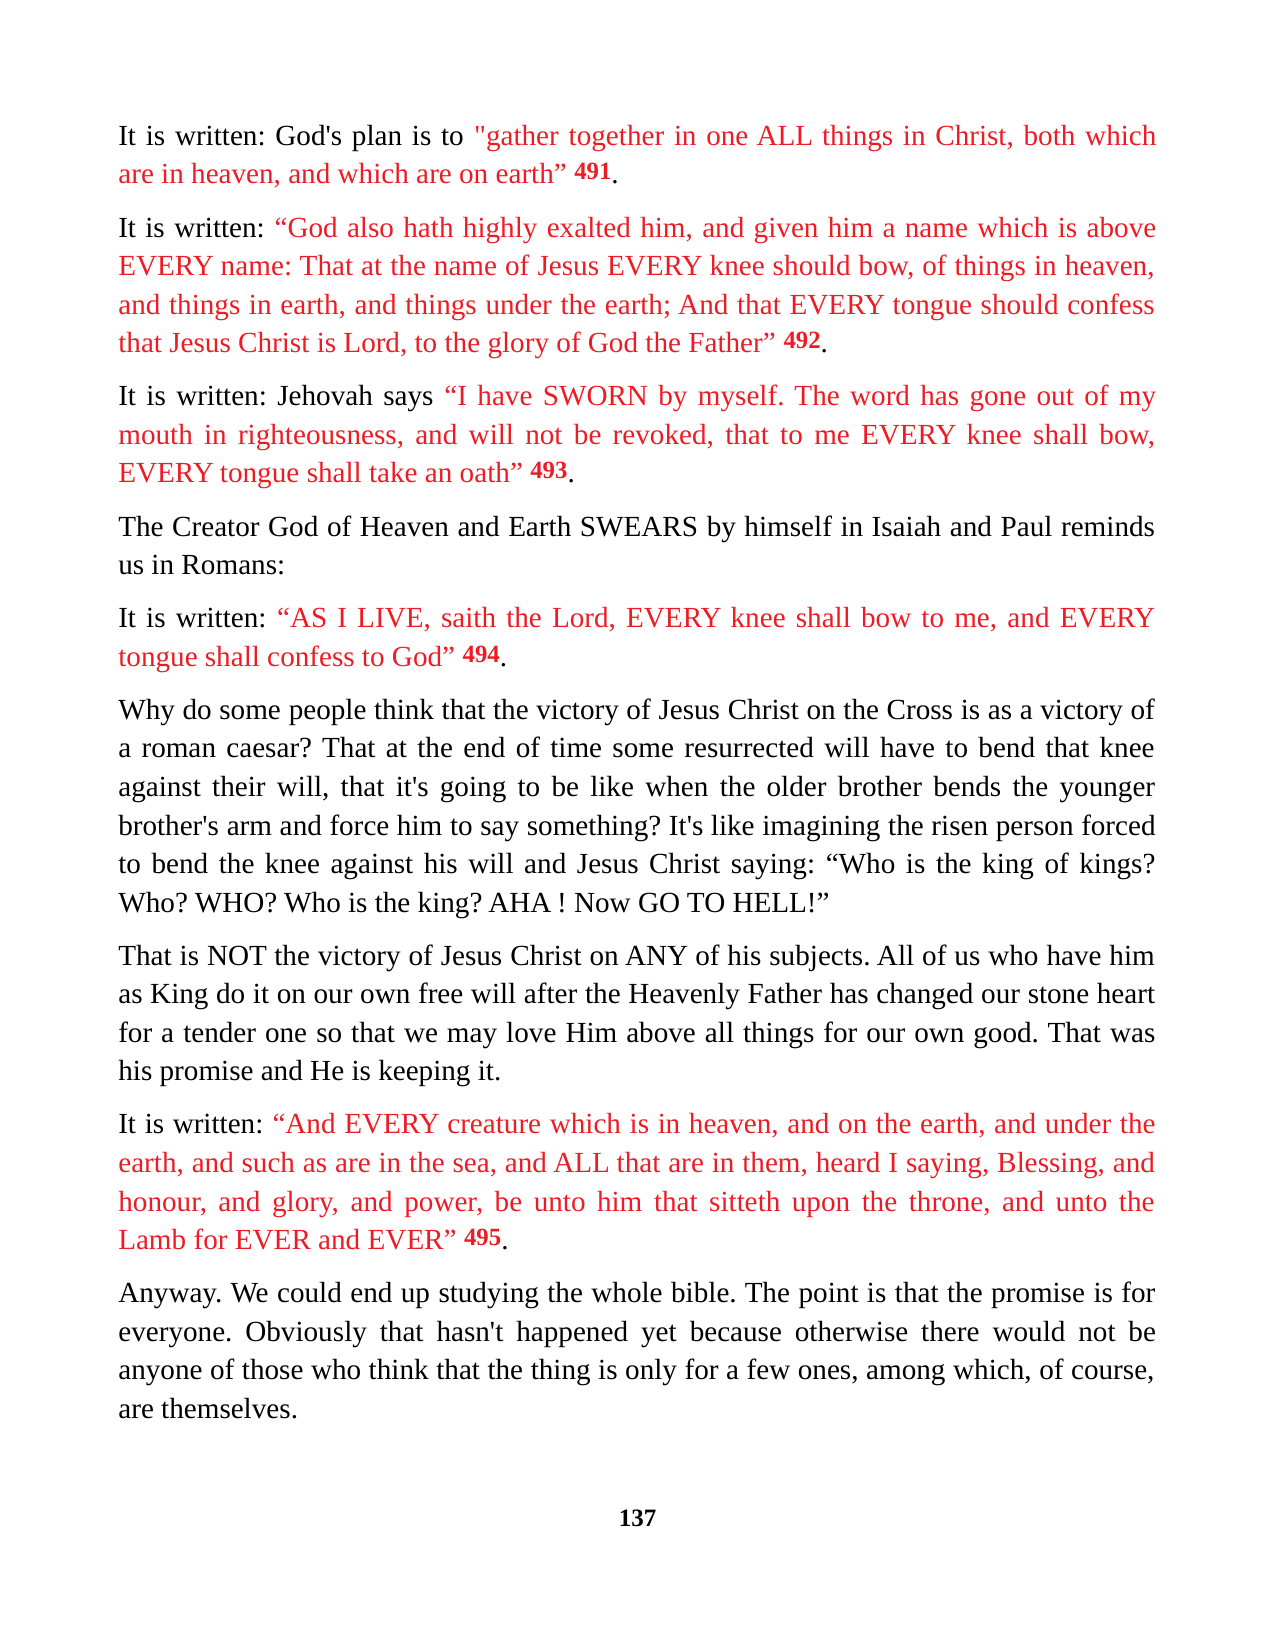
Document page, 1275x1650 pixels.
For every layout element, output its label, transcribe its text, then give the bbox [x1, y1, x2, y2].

text That is NOT the victory of Jesus Christ on ANY of his subjects. All of us who have him as King do it on our own free will after the Heavenly Father has changed our stone heart for a tender one so that we may love Him above all things for our own good. That was his promise and He is keeping it. [118, 938, 1157, 1087]
text It is written: God's plan is to "gather together in one ALL things in Christ, both which are in heaven, and which are on earth” . [118, 118, 1157, 190]
text Anyway. We could end up studying the whole bible. The point is that the promise is for everyone. Obviously that hasn't happened yet because otherwise there would not be anyone of those who think that the thing is only for a few ones, among which, of course, are themselves. [118, 1275, 1157, 1424]
text It is written: “AS I LIVE, saith the Lord, EVERY knee shall bow to me, and EVERY tongue shall confess to God” . [118, 600, 1157, 672]
text The Creator God of Heaven and Earth SWEARS by himself in Isaiah and Paul reminds us in Romans: [118, 509, 1157, 581]
text It is written: “And EVERY creature which is in heaven, and on the earth, and under the earth, and such as are in the sea, and ALL that are in them, heard I saying, Blessing, and honour, and glory, and power, be unto him that sitteth upon the throne, and unto the Lamb for EVER and EVER” . [118, 1107, 1157, 1256]
text It is written: “God also hath highly exalted him, and given him a name which is above EVERY name: That at the name of Jesus EVERY knee should bow, of things in heaven, and things in earth, and things under the earth; And that EVERY tongue should confess that Jesus Christ is Lord, to the glory of God the Father” . [118, 210, 1157, 359]
text Why do some people think that the victory of Jesus Christ on the Cross is as a victory of a roman caesar? That at the end of time some resurrected will have to bend that knee against their will, that it's going to be like when the older brother bends the younger brother's arm and force him to say something? It's like imagining the risen person forced to bend the knee against his will and Jesus Christ saying: “Who is the king of kings? Who? WHO? Who is the king? AHA ! Now GO TO HELL!” [118, 692, 1157, 918]
text It is written: Jehovah says “I have SWORN by myself. The word has gone out of my mouth in righteousness, and will not be revoked, that to me EVERY knee shall bow, EVERY tongue shall take an oath” . [118, 378, 1157, 489]
